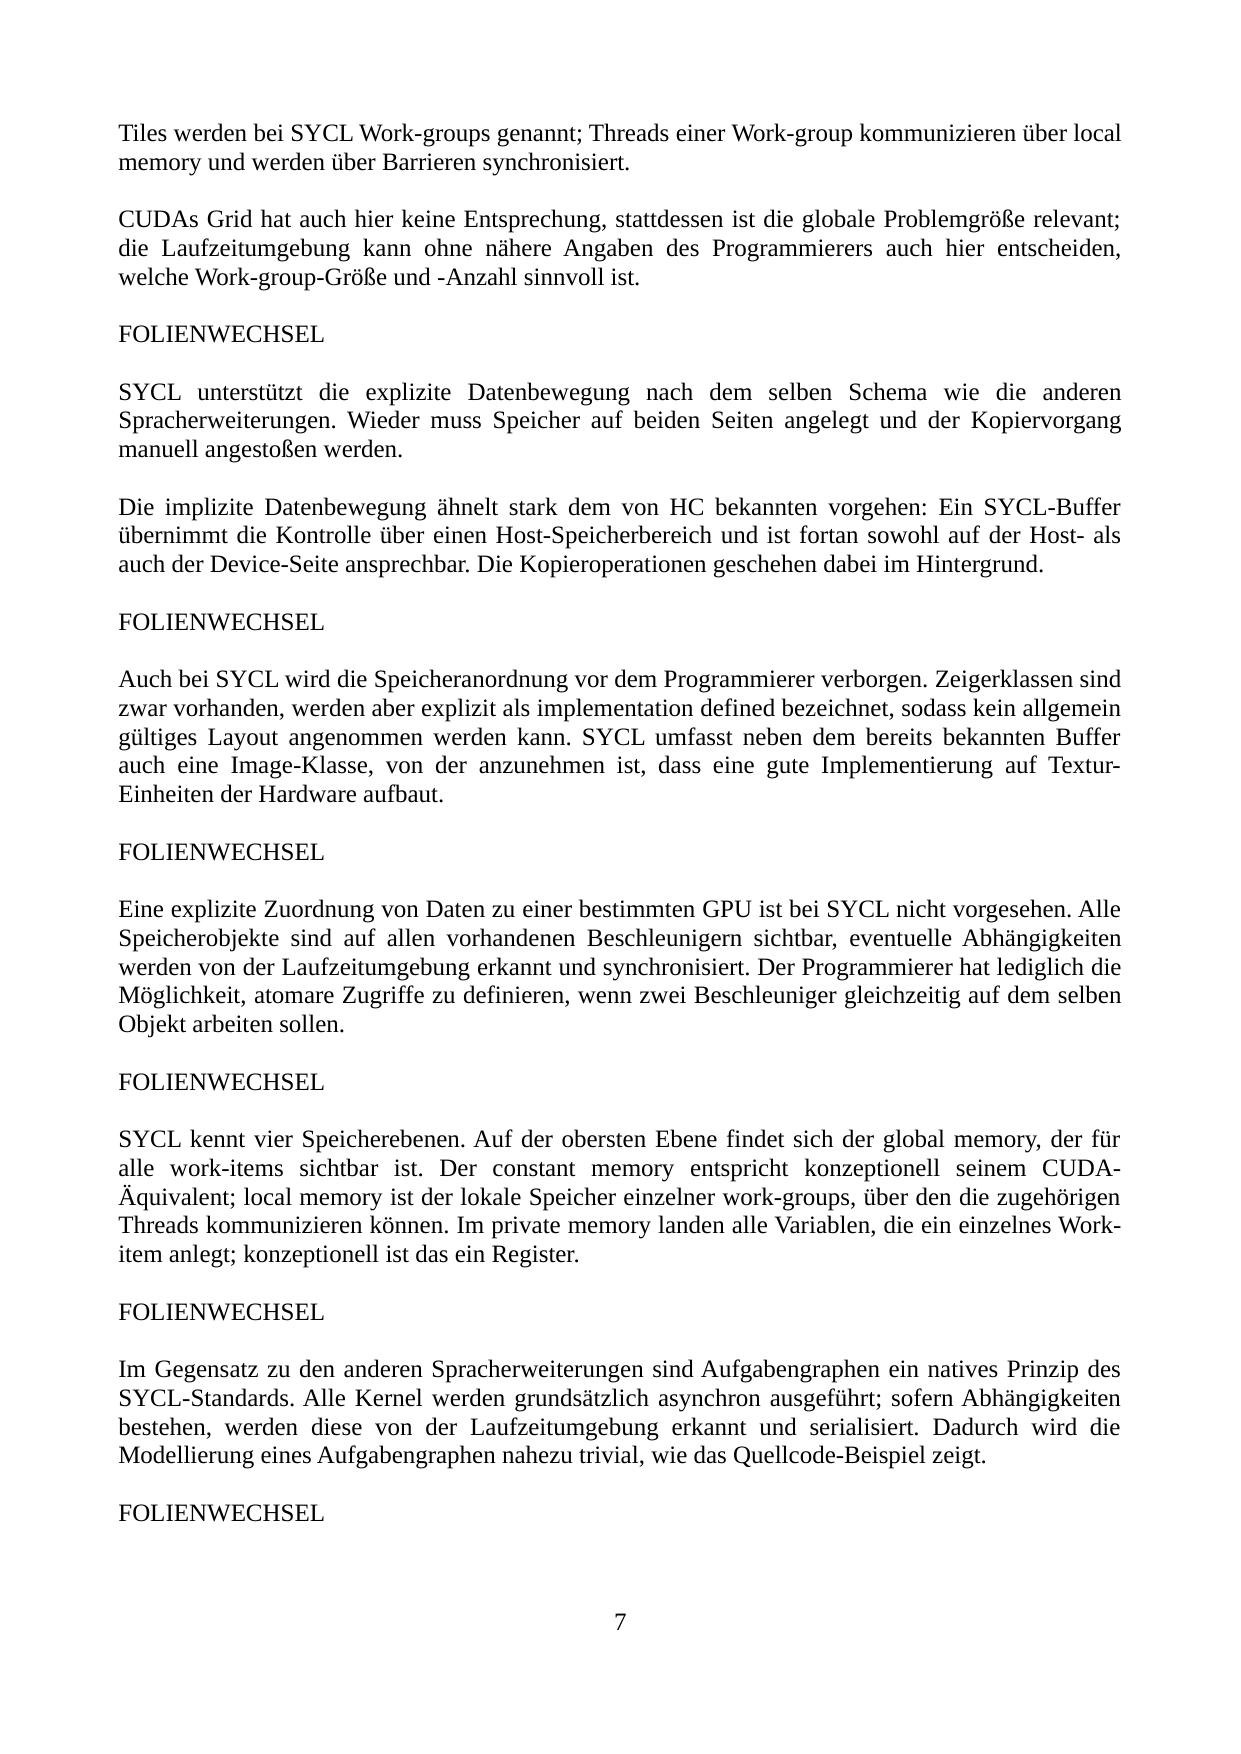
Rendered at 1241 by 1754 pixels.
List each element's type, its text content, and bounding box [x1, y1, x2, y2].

text SYCL unterstützt die explizite Datenbewegung nach dem selben Schema wie die anderen Spracherweiterungen. Wieder muss Speicher auf beiden Seiten angelegt und der Kopiervorgang manuell angestoßen werden. [118, 377, 1122, 463]
text FOLIENWECHSEL [118, 837, 1122, 866]
text SYCL kennt vier Speicherebenen. Auf der obersten Ebene findet sich der global memory, der für alle work-items sichtbar ist. Der constant memory entspricht konzeptionell seinem CUDA-Äquivalent; local memory ist der lokale Speicher einzelner work-groups, über den die zugehörigen Threads kommunizieren können. Im private memory landen alle Variablen, die ein einzelnes Work-item anlegt; konzeptionell ist das ein Register. [118, 1124, 1122, 1268]
text FOLIENWECHSEL [118, 319, 1122, 348]
text CUDAs Grid hat auch hier keine Entsprechung, stattdessen ist die globale Problemgröße relevant; die Laufzeitumgebung kann ohne nähere Angaben des Programmierers auch hier entscheiden, welche Work-group-Größe und -Anzahl sinnvoll ist. [118, 204, 1122, 291]
text FOLIENWECHSEL [118, 607, 1122, 636]
text Im Gegensatz zu den anderen Spracherweiterungen sind Aufgabengraphen ein natives Prinzip des SYCL-Standards. Alle Kernel werden grundsätzlich asynchron ausgeführt; sofern Abhängigkeiten bestehen, werden diese von der Laufzeitumgebung erkannt und serialisiert. Dadurch wird die Modellierung eines Aufgabengraphen nahezu trivial, wie das Quellcode-Beispiel zeigt. [118, 1354, 1122, 1469]
text Tiles werden bei SYCL Work-groups genannt; Threads einer Work-group kommunizieren über local memory und werden über Barrieren synchronisiert. [118, 118, 1122, 176]
text Die implizite Datenbewegung ähnelt stark dem von HC bekannten vorgehen: Ein SYCL-Buffer übernimmt die Kontrolle über einen Host-Speicherbereich und ist fortan sowohl auf der Host- als auch der Device-Seite ansprechbar. Die Kopieroperationen geschehen dabei im Hintergrund. [118, 492, 1122, 578]
text FOLIENWECHSEL [118, 1067, 1122, 1096]
text FOLIENWECHSEL [118, 1297, 1122, 1326]
text Eine explizite Zuordnung von Daten zu einer bestimmten GPU ist bei SYCL nicht vorgesehen. Alle Speicherobjekte sind auf allen vorhandenen Beschleunigern sichtbar, eventuelle Abhängigkeiten werden von der Laufzeitumgebung erkannt und synchronisiert. Der Programmierer hat lediglich die Möglichkeit, atomare Zugriffe zu definieren, wenn zwei Beschleuniger gleichzeitig auf dem selben Objekt arbeiten sollen. [118, 894, 1122, 1038]
text FOLIENWECHSEL [118, 1498, 1122, 1527]
text Auch bei SYCL wird die Speicheranordnung vor dem Programmierer verborgen. Zeigerklassen sind zwar vorhanden, werden aber explizit als implementation defined bezeichnet, sodass kein allgemein gültiges Layout angenommen werden kann. SYCL umfasst neben dem bereits bekannten Buffer auch eine Image-Klasse, von der anzunehmen ist, dass eine gute Implementierung auf Textur-Einheiten der Hardware aufbaut. [118, 664, 1122, 808]
